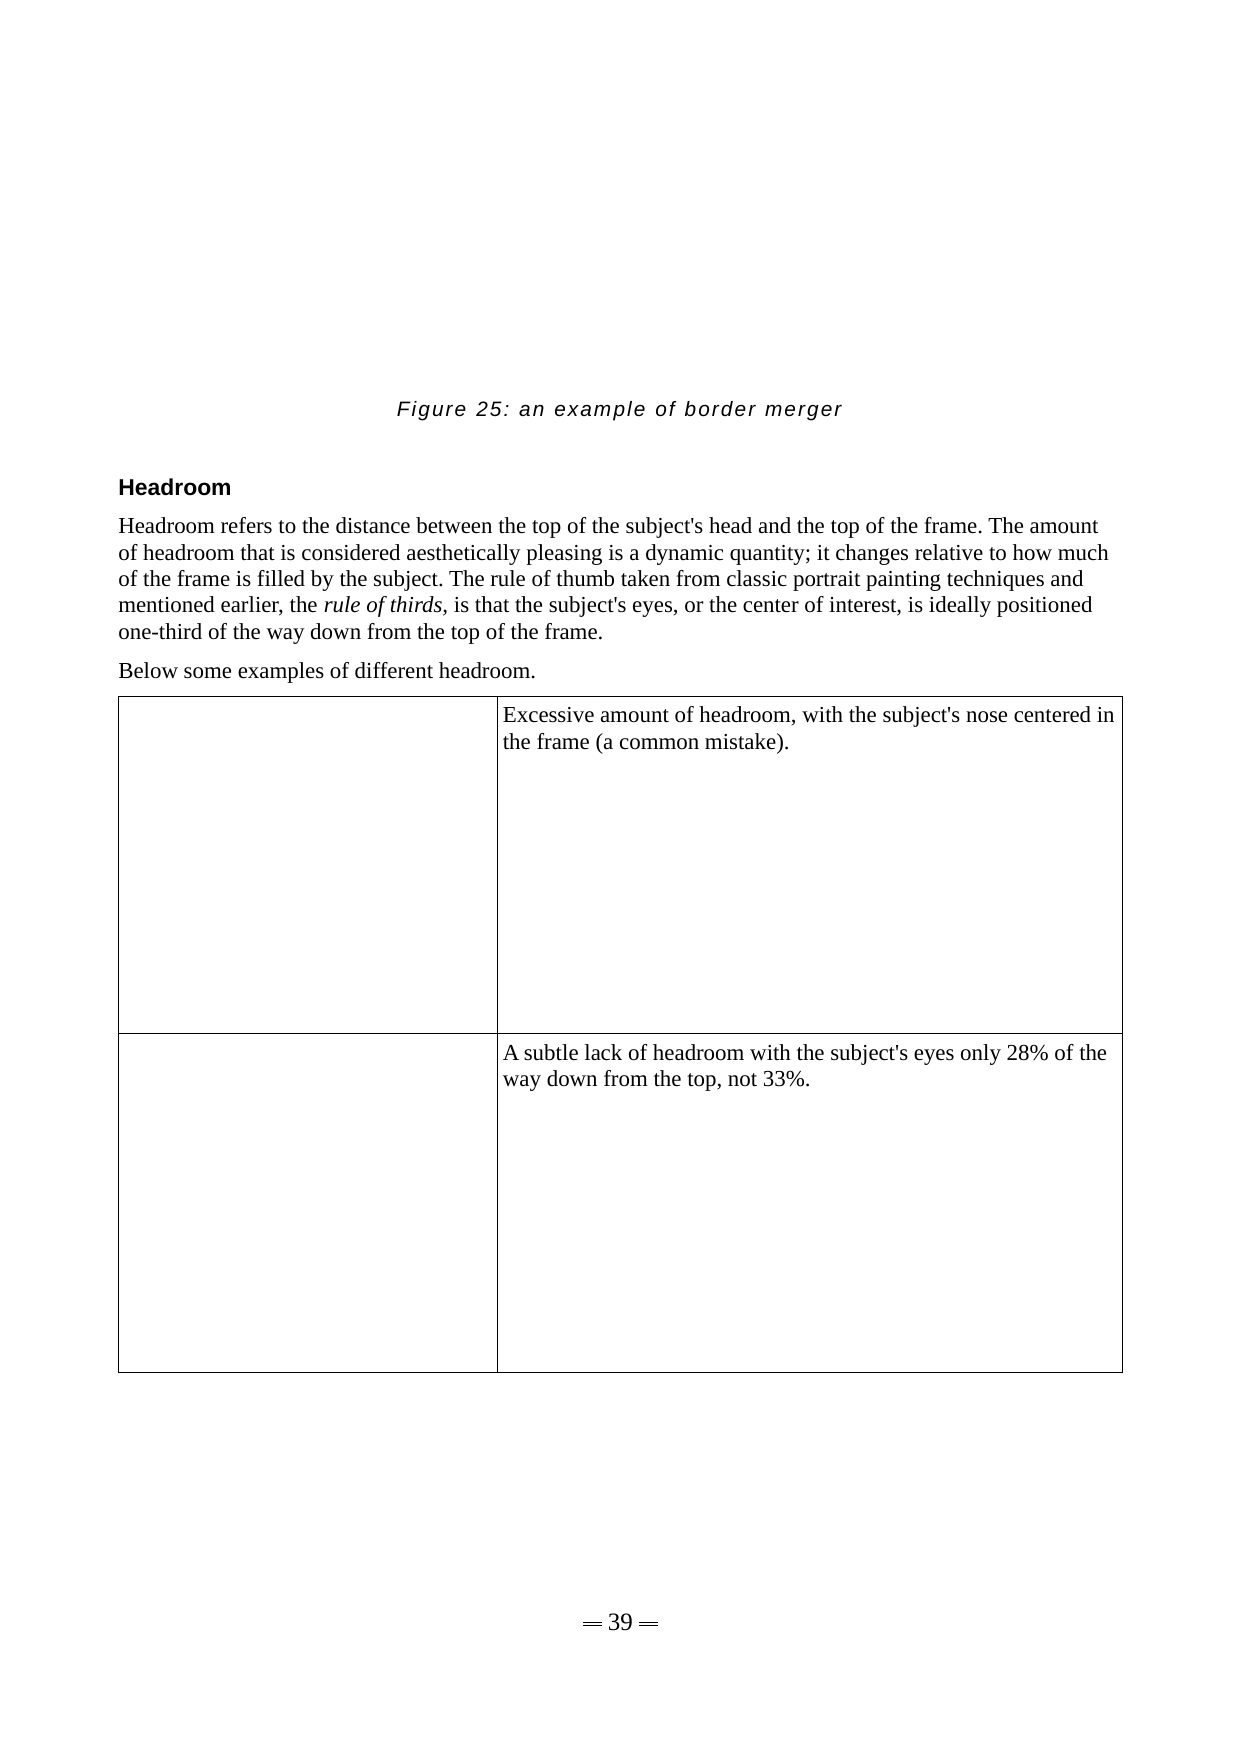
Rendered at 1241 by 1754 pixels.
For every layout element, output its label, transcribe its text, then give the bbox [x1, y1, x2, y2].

subtitle Headroom [118, 118, 1122, 501]
text Figure 25: an example of border merger [374, 130, 866, 421]
table_header [119, 697, 497, 1033]
table_cell [119, 1034, 497, 1372]
text Below some examples of different headroom. [118, 657, 1122, 683]
table_cell A subtle lack of headroom with the subject's eyes only 28% of the way down from the top, not 33%. [498, 1034, 1122, 1372]
table_header Excessive amount of headroom, with the subject's nose centered in the frame (a common mistake). [498, 697, 1122, 1033]
text Headroom refers to the distance between the top of the subject's head and the top of the frame. The amount of headroom that is considered aesthetically pleasing is a dynamic quantity; it changes relative to how much of the frame is filled by the subject. The rule of thumb taken from classic portrait painting techniques and mentioned earlier, the rule of thirds, is that the subject's eyes, or the center of interest, is ideally positioned one-third of the way down from the top of the frame. [118, 512, 1122, 644]
